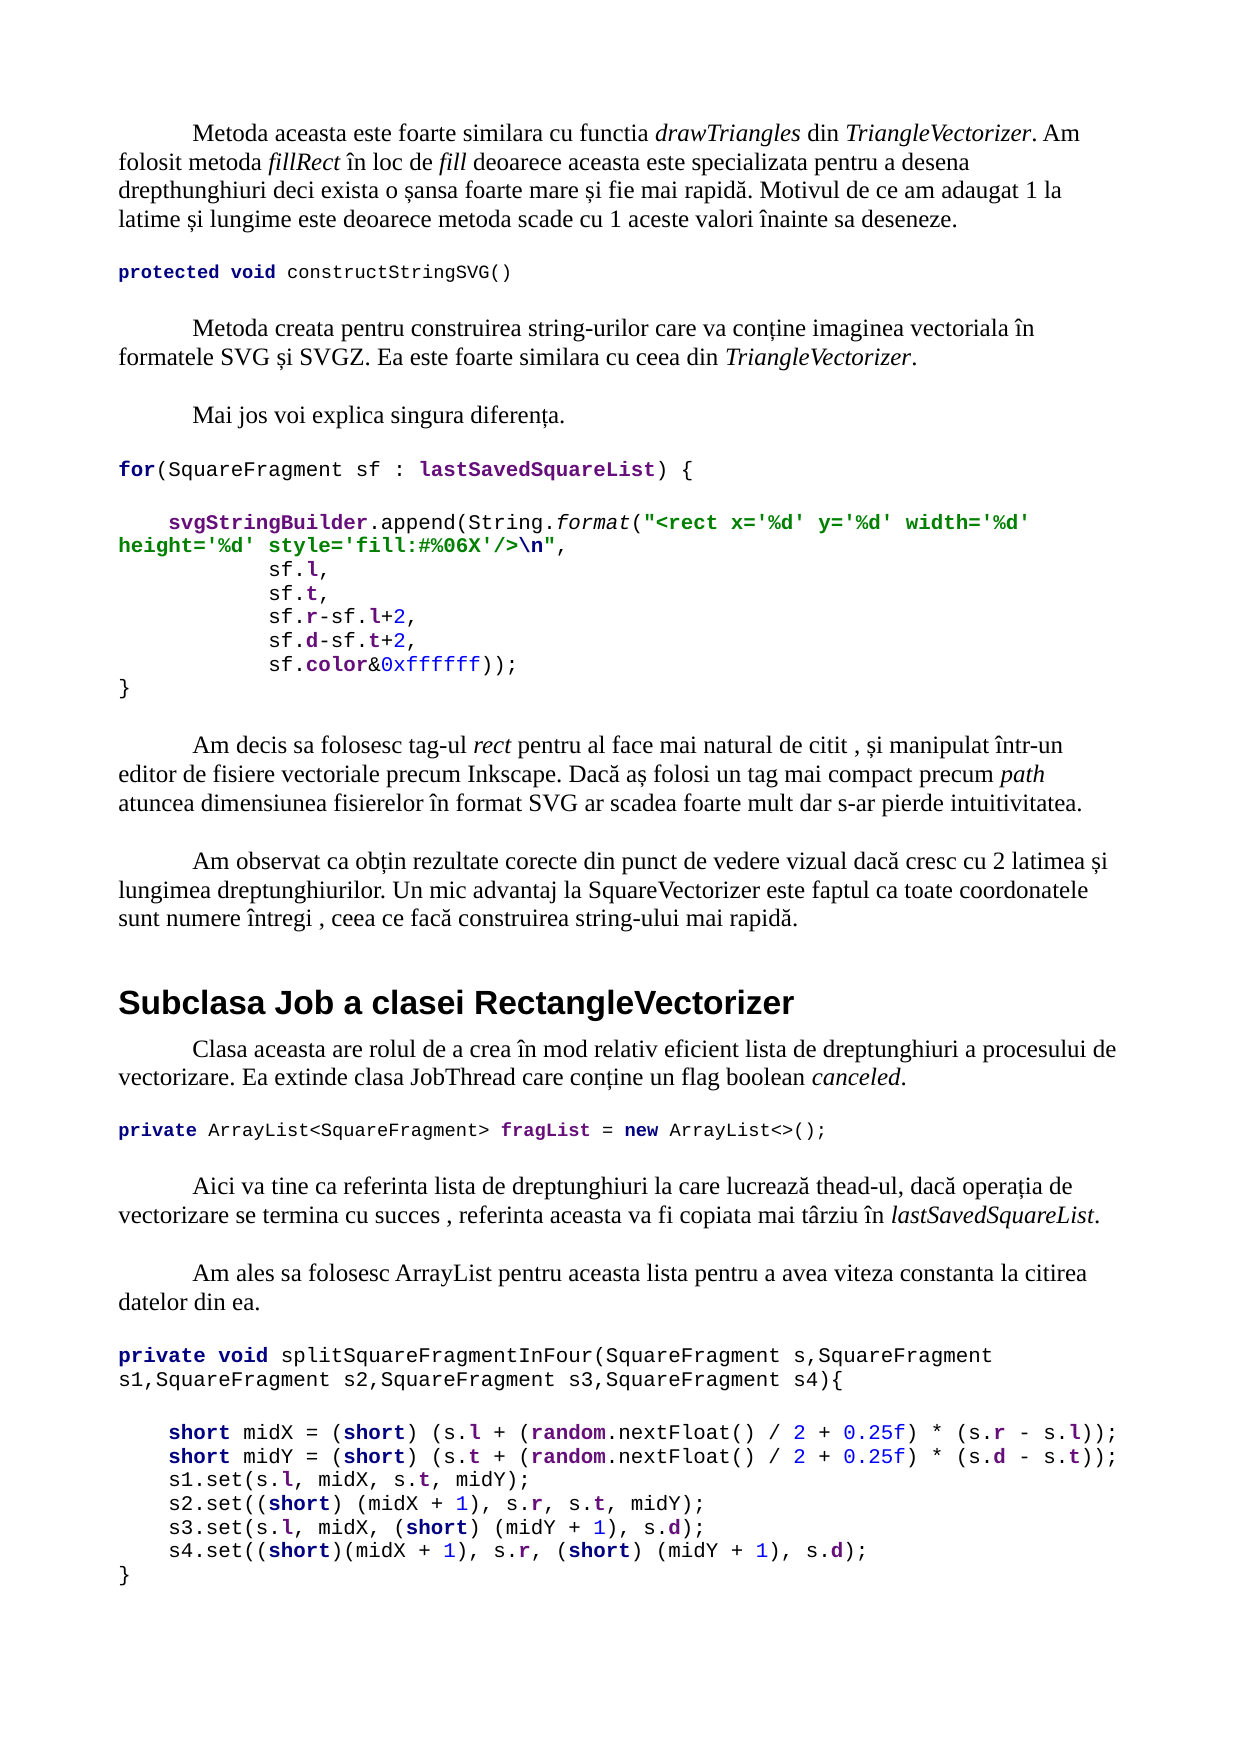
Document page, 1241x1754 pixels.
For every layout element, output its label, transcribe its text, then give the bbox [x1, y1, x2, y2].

text sf.d-sf.t+2, [118, 630, 1122, 653]
text Clasa aceasta are rolul de a crea în mod relativ eficient lista de dreptunghiuri a procesului de vectorizare. Ea extinde clasa JobThread care conține un flag boolean canceled. [118, 1034, 1122, 1091]
text } [118, 1564, 1122, 1588]
text Am ales sa folosesc ArrayList pentru aceasta lista pentru a avea viteza constanta la citirea datelor din ea. [118, 1258, 1122, 1316]
text s2.set((short) (midX + 1), s.r, s.t, midY); [118, 1493, 1122, 1517]
text protected void constructStringSVG() [118, 263, 1122, 284]
text Metoda aceasta este foarte similara cu functia drawTriangles din TriangleVectorizer. Am folosit metoda fillRect în loc de fill deoarece aceasta este specializata pentru a desena drepthunghiuri deci exista o șansa foarte mare și fie mai rapidă. Motivul de ce am adaugat 1 la latime și lungime este deoarece metoda scade cu 1 aceste valori înainte sa deseneze. [118, 118, 1122, 233]
text sf.l, [118, 559, 1122, 583]
text s1.set(s.l, midX, s.t, midY); [118, 1469, 1122, 1493]
text short midX = (short) (s.l + (random.nextFloat() / 2 + 0.25f) * (s.r - s.l)); [118, 1422, 1122, 1446]
text s3.set(s.l, midX, (short) (midY + 1), s.d); [118, 1517, 1122, 1540]
text } [118, 677, 1122, 701]
text Mai jos voi explica singura diferența. [118, 400, 1122, 429]
text Metoda creata pentru construirea string-urilor care va conține imaginea vectoriala în formatele SVG și SVGZ. Ea este foarte similara cu ceea din TriangleVectorizer. [118, 313, 1122, 371]
text svgStringBuilder.append(String.format("<rect x='%d' y='%d' width='%d' height='%d' style='fill:#%06X'/>\n", [118, 512, 1122, 559]
text Am decis sa folosesc tag-ul rect pentru al face mai natural de citit , și manipulat într-un editor de fisiere vectoriale precum Inkscape. Dacă aș folosi un tag mai compact precum path atuncea dimensiunea fisierelor în format SVG ar scadea foarte mult dar s-ar pierde intuitivitatea. [118, 730, 1122, 817]
text sf.t, [118, 583, 1122, 606]
text sf.color&0xffffff)); [118, 653, 1122, 677]
text Aici va tine ca referinta lista de dreptunghiuri la care lucrează thead-ul, dacă operația de vectorizare se termina cu succes , referinta aceasta va fi copiata mai târziu în lastSavedSquareList. [118, 1171, 1122, 1229]
text private void splitSquareFragmentInFour(SquareFragment s,SquareFragment s1,SquareFragment s2,SquareFragment s3,SquareFragment s4){ [118, 1345, 1122, 1393]
text for(SquareFragment sf : lastSavedSquareList) { [118, 458, 1122, 482]
text Am observat ca obțin rezultate corecte din punct de vedere vizual dacă cresc cu 2 latimea și lungimea dreptunghiurilor. Un mic advantaj la SquareVectorizer este faptul ca toate coordonatele sunt numere întregi , ceea ce facă construirea string-ului mai rapidă. [118, 846, 1122, 932]
text private ArrayList<SquareFragment> fragList = new ArrayList<>(); [118, 1121, 1122, 1142]
text short midY = (short) (s.t + (random.nextFloat() / 2 + 0.25f) * (s.d - s.t)); [118, 1446, 1122, 1469]
text sf.r-sf.l+2, [118, 606, 1122, 630]
text s4.set((short)(midX + 1), s.r, (short) (midY + 1), s.d); [118, 1540, 1122, 1564]
subtitle Subclasa Job a clasei RectangleVectorizer [118, 983, 1122, 1021]
